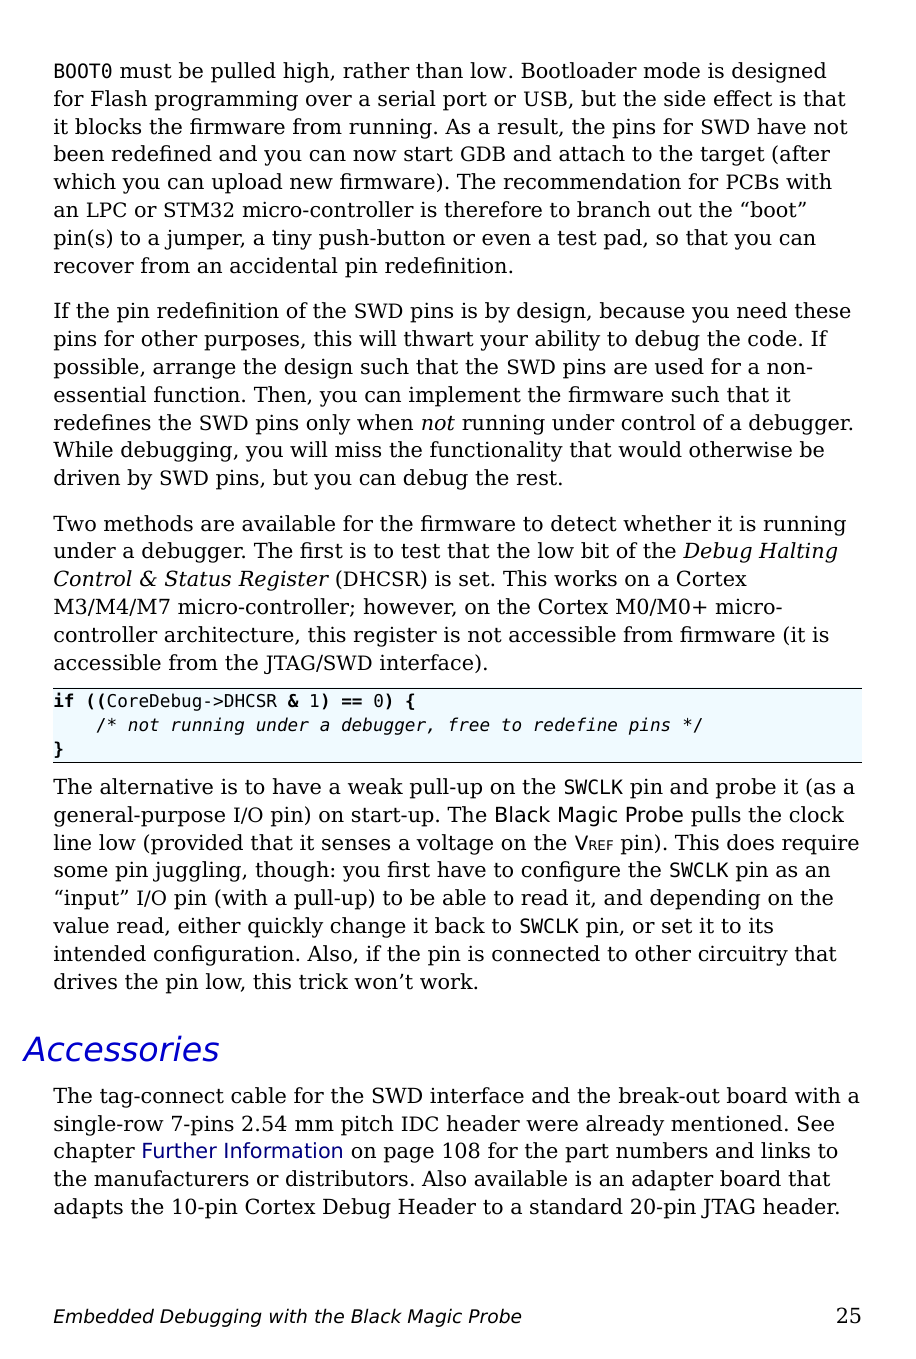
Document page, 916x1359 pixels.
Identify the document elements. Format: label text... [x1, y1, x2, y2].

text if ((CoreDebug->DHCSR & 1) == 0) { [53, 689, 862, 711]
text The alternative is to have a weak pull-up on the SWCLK pin and probe it (as a general-purpose I/O pin) on start-up. The Black Magic Probe pulls the clock line low (provided that it senses a voltage on the Vref pin). This does require some pin juggling, though: you first have to configure the SWCLK pin as an “input” I/O pin (with a pull-up) to be able to read it, and depending on the value read, either quickly change it back to SWCLK pin, or set it to its intended configuration. Also, if the pin is connected to other circuitry that drives the pin low, this trick won’t work. [53, 775, 862, 994]
text Two methods are available for the firmware to detect whether it is running under a debugger. The first is to test that the low bit of the Debug Halting Control & Status Register (DHCSR) is set. This works on a Cortex M3/M4/M7 micro-controller; however, on the Cortex M0/M0+ micro-controller architecture, this register is not accessible from firmware (it is accessible from the JTAG/SWD interface). [53, 512, 862, 675]
text } [53, 735, 862, 762]
text BOOT0 must be pulled high, rather than low. Bootloader mode is designed for Flash programming over a serial port or USB, but the side effect is that it blocks the firmware from running. As a result, the pins for SWD have not been redefined and you can now start GDB and attach to the target (after which you can upload new firmware). The recommendation for PCBs with an LPC or STM32 micro-controller is therefore to branch out the “boot” pin(s) to a jumper, a tiny push-button or even a test pad, so that you can recover from an accidental pin redefinition. [53, 59, 862, 278]
text If the pin redefinition of the SWD pins is by design, because you need these pins for other purposes, this will thwart your ability to debug the code. If possible, arrange the design such that the SWD pins are used for a non-essential function. Then, you can implement the firmware such that it redefines the SWD pins only when not running under control of a debugger. While debugging, you will miss the functionality that would otherwise be driven by SWD pins, but you can debug the rest. [53, 299, 862, 490]
text /* not running under a debugger, free to redefine pins */ [53, 711, 862, 735]
text The tag-connect cable for the SWD interface and the break-out board with a single-row 7-pins 2.54 mm pitch IDC header were already mentioned. See chapter Further Information on page 108 for the part numbers and links to the manufacturers or distributors. Also available is an adapter board that adapts the 10-pin Cortex Debug Header to a standard 20-pin JTAG header. [53, 1084, 862, 1219]
subtitle Accessories [24, 1030, 862, 1069]
